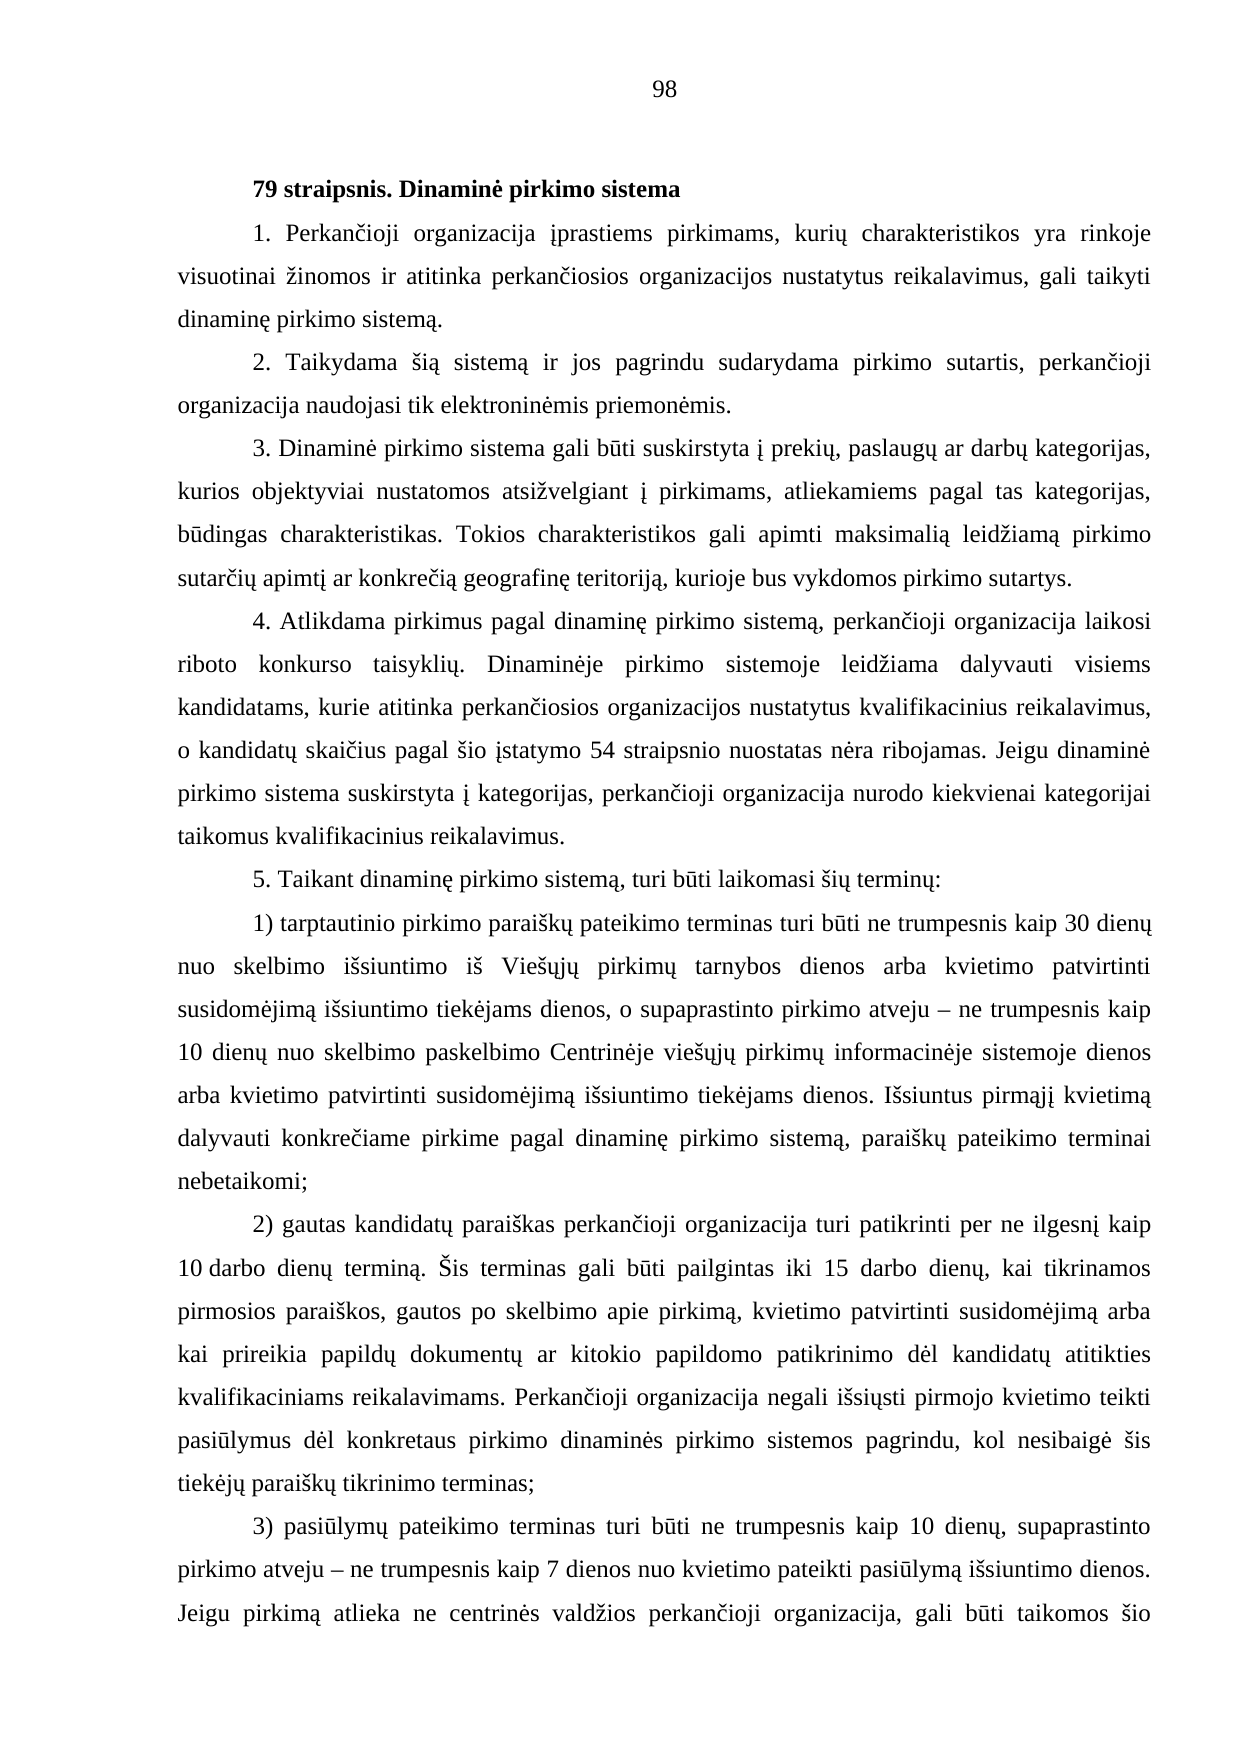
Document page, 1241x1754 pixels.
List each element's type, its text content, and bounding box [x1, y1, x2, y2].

text 3. Dinaminė pirkimo sistema gali būti suskirstyta į prekių, paslaugų ar darbų kategorijas, kurios objektyviai nustatomos atsižvelgiant į pirkimams, atliekamiems pagal tas kategorijas, būdingas charakteristikas. Tokios charakteristikos gali apimti maksimalią leidžiamą pirkimo sutarčių apimtį ar konkrečią geografinę teritoriją, kurioje bus vykdomos pirkimo sutartys. [177, 433, 1152, 591]
text 2. Taikydama šią sistemą ir jos pagrindu sudarydama pirkimo sutartis, perkančioji organizacija naudojasi tik elektroninėmis priemonėmis. [177, 347, 1152, 419]
text 5. Taikant dinaminę pirkimo sistemą, turi būti laikomasi šių terminų: [177, 864, 1152, 893]
text 4. Atlikdama pirkimus pagal dinaminę pirkimo sistemą, perkančioji organizacija laikosi riboto konkurso taisyklių. Dinaminėje pirkimo sistemoje leidžiama dalyvauti visiems kandidatams, kurie atitinka perkančiosios organizacijos nustatytus kvalifikacinius reikalavimus, o kandidatų skaičius pagal šio įstatymo 54 straipsnio nuostatas nėra ribojamas. Jeigu dinaminė pirkimo sistema suskirstyta į kategorijas, perkančioji organizacija nurodo kiekvienai kategorijai taikomus kvalifikacinius reikalavimus. [177, 606, 1152, 850]
text 2) gautas kandidatų paraiškas perkančioji organizacija turi patikrinti per ne ilgesnį kaip 10 darbo dienų terminą. Šis terminas gali būti pailgintas iki 15 darbo dienų, kai tikrinamos pirmosios paraiškos, gautos po skelbimo apie pirkimą, kvietimo patvirtinti susidomėjimą arba kai prireikia papildų dokumentų ar kitokio papildomo patikrinimo dėl kandidatų atitikties kvalifikaciniams reikalavimams. Perkančioji organizacija negali išsiųsti pirmojo kvietimo teikti pasiūlymus dėl konkretaus pirkimo dinaminės pirkimo sistemos pagrindu, kol nesibaigė šis tiekėjų paraiškų tikrinimo terminas; [177, 1209, 1152, 1497]
text 3) pasiūlymų pateikimo terminas turi būti ne trumpesnis kaip 10 dienų, supaprastinto pirkimo atveju – ne trumpesnis kaip 7 dienos nuo kvietimo pateikti pasiūlymą išsiuntimo dienos. Jeigu pirkimą atlieka ne centrinės valdžios perkančioji organizacija, gali būti taikomos šio [177, 1511, 1152, 1626]
text 1. Perkančioji organizacija įprastiems pirkimams, kurių charakteristikos yra rinkoje visuotinai žinomos ir atitinka perkančiosios organizacijos nustatytus reikalavimus, gali taikyti dinaminę pirkimo sistemą. [177, 218, 1152, 333]
text 79 straipsnis. Dinaminė pirkimo sistema [177, 174, 1152, 203]
text 1) tarptautinio pirkimo paraiškų pateikimo terminas turi būti ne trumpesnis kaip 30 dienų nuo skelbimo išsiuntimo iš Viešųjų pirkimų tarnybos dienos arba kvietimo patvirtinti susidomėjimą išsiuntimo tiekėjams dienos, o supaprastinto pirkimo atveju – ne trumpesnis kaip 10 dienų nuo skelbimo paskelbimo Centrinėje viešųjų pirkimų informacinėje sistemoje dienos arba kvietimo patvirtinti susidomėjimą išsiuntimo tiekėjams dienos. Išsiuntus pirmąjį kvietimą dalyvauti konkrečiame pirkime pagal dinaminę pirkimo sistemą, paraiškų pateikimo terminai nebetaikomi; [177, 908, 1152, 1195]
